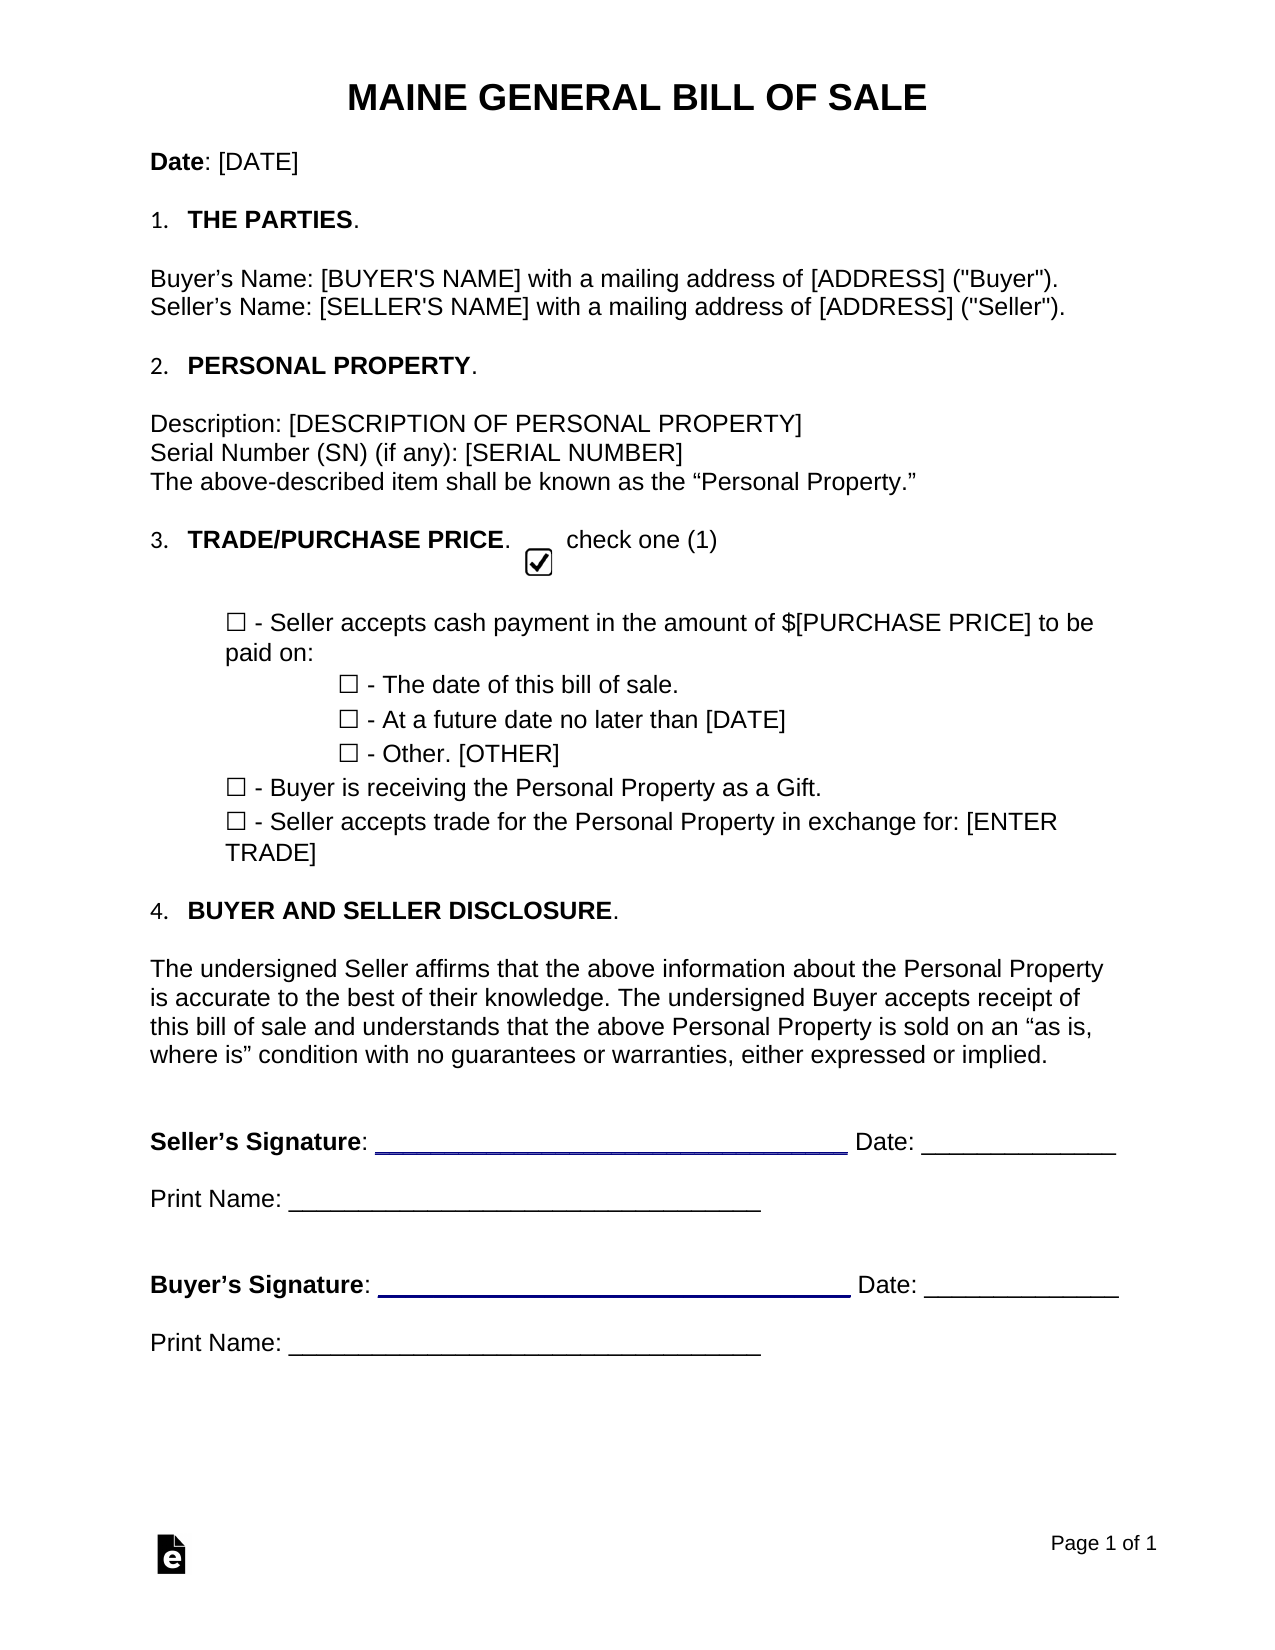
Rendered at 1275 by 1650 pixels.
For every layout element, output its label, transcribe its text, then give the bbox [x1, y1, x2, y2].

text ☐ - Seller accepts cash payment in the amount of $[PURCHASE PRICE] to be paid on: [225, 604, 1125, 667]
text MAINE GENERAL BILL OF SALE [150, 75, 1125, 118]
list Buyer’s Name: [BUYER'S NAME] with a mailing address of [ADDRESS] ("Buyer"). [150, 264, 1125, 292]
text Description: [DESCRIPTION OF PERSONAL PROPERTY] [150, 409, 1125, 438]
text ☐ - Seller accepts trade for the Personal Property in exchange for: [ENTER TRADE] [225, 803, 1125, 866]
text Date: [DATE] [150, 147, 1125, 176]
list THE PARTIES. [150, 204, 1125, 235]
text ☐ - Buyer is receiving the Personal Property as a Gift. [225, 769, 1125, 803]
text ☐ - The date of this bill of sale. [337, 667, 1125, 701]
text Print Name: __________________________________ [150, 1184, 1125, 1213]
list TRADE/PURCHASE PRICE. check one (1) [150, 524, 1125, 576]
text Seller’s Signature: __________________________________ Date: ______________ [150, 1127, 1125, 1156]
text ☐ - At a future date no later than [DATE] [337, 701, 1125, 735]
list Seller’s Name: [SELLER'S NAME] with a mailing address of [ADDRESS] ("Seller"). [150, 292, 1125, 321]
list BUYER AND SELLER DISCLOSURE. [150, 895, 1125, 926]
text Print Name: __________________________________ [150, 1328, 1125, 1357]
text The undersigned Seller affirms that the above information about the Personal Property is accurate to the best of their knowledge. The undersigned Buyer accepts receipt of this bill of sale and understands that the above Personal Property is sold on an “as is, where is” condition with no guarantees or warranties, either expressed or implied. [150, 954, 1125, 1069]
text Serial Number (SN) (if any): [SERIAL NUMBER] [150, 438, 1125, 467]
text ☐ - Other. [OTHER] [337, 735, 1125, 769]
text The above-described item shall be known as the “Personal Property.” [150, 467, 1125, 495]
list PERSONAL PROPERTY. [150, 350, 1125, 380]
text Buyer’s Signature: __________________________________ Date: ______________ [150, 1271, 1125, 1299]
